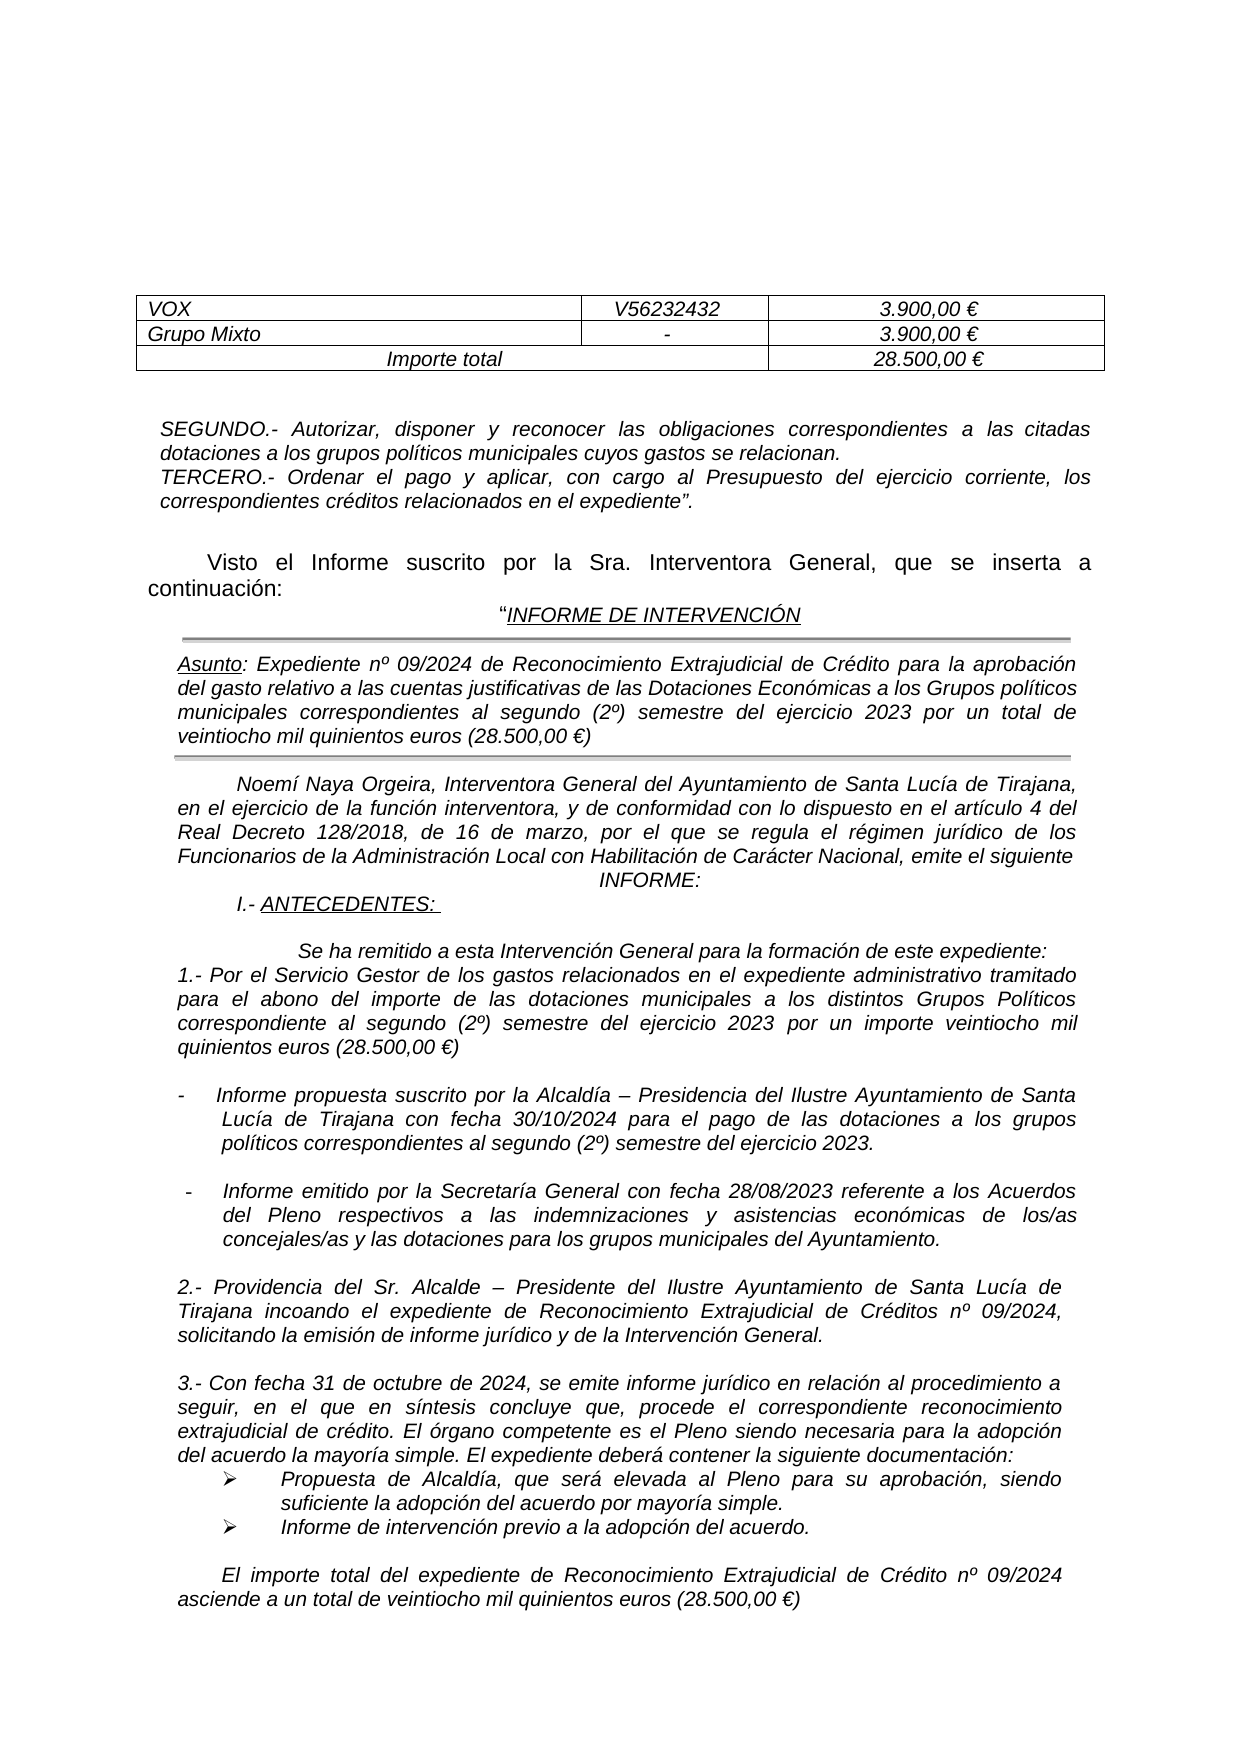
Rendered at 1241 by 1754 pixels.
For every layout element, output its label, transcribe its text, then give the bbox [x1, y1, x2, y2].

text SEGUNDO.- Autorizar, disponer y reconocer las obligaciones correspondientes a las citadas dotaciones a los grupos políticos municipales cuyos gastos se relacionan. [160, 417, 1091, 465]
text 1.- Por el Servicio Gestor de los gastos relacionados en el expediente administrativo tramitado para el abono del importe de las dotaciones municipales a los distintos Grupos Políticos correspondiente al segundo (2º) semestre del ejercicio 2023 por un importe veintiocho mil quinientos euros (28.500,00 €) [177, 963, 1078, 1059]
table_cell VOX [137, 296, 581, 320]
text 2.- Providencia del Sr. Alcalde – Presidente del Ilustre Ayuntamiento de Santa Lucía de Tirajana incoando el expediente de Reconocimiento Extrajudicial de Créditos nº 09/2024, solicitando la emisión de informe jurídico y de la Intervención General. [177, 1275, 1063, 1347]
text Asunto: Expediente nº 09/2024 de Reconocimiento Extrajudicial de Crédito para la aprobación del gasto relativo a las cuentas justificativas de las Dotaciones Económicas a los Grupos políticos municipales correspondientes al segundo (2º) semestre del ejercicio 2023 por un total de veintiocho mil quinientos euros (28.500,00 €) [177, 652, 1078, 748]
text I.- ANTECEDENTES: [177, 891, 1063, 915]
text INFORME: [177, 867, 1063, 891]
list Informe emitido por la Secretaría General con fecha 28/08/2023 referente a los Acuerdos del Pleno respectivos a las indemnizaciones y asistencias económicas de los/as concejales/as y las dotaciones para los grupos municipales del Ayuntamiento. [185, 1179, 1078, 1251]
text El importe total del expediente de Reconocimiento Extrajudicial de Crédito nº 09/2024 asciende a un total de veintiocho mil quinientos euros (28.500,00 €) [177, 1563, 1063, 1611]
text Noemí Naya Orgeira, Interventora General del Ayuntamiento de Santa Lucía de Tirajana, en el ejercicio de la función interventora, y de conformidad con lo dispuesto en el artículo 4 del Real Decreto 128/2018, de 16 de marzo, por el que se regula el régimen jurídico de los Funcionarios de la Administración Local con Habilitación de Carácter Nacional, emite el siguiente [177, 772, 1078, 867]
subtitle “INFORME DE INTERVENCIÓN [177, 601, 1063, 628]
text - Informe propuesta suscrito por la Alcaldía – Presidencia del Ilustre Ayuntamiento de Santa Lucía de Tirajana con fecha 30/10/2024 para el pago de las dotaciones a los grupos políticos correspondientes al segundo (2º) semestre del ejercicio 2023. [177, 1083, 1078, 1155]
list Informe de intervención previo a la adopción del acuerdo. [222, 1514, 1063, 1539]
text TERCERO.- Ordenar el pago y aplicar, con cargo al Presupuesto del ejercicio corriente, los correspondientes créditos relacionados en el expediente”. [160, 465, 1091, 513]
text Visto el Informe suscrito por la Sra. Interventora General, que se inserta a continuación: [148, 549, 1092, 601]
table_cell Importe total [137, 346, 768, 370]
table_cell 28.500,00 € [769, 346, 1104, 370]
table_cell 3.900,00 € [769, 296, 1104, 320]
table_cell 3.900,00 € [769, 321, 1104, 345]
table_cell Grupo Mixto [137, 321, 581, 345]
table_cell - [582, 321, 768, 345]
list Propuesta de Alcaldía, que será elevada al Pleno para su aprobación, siendo suficiente la adopción del acuerdo por mayoría simple. [222, 1467, 1063, 1514]
text Se ha remitido a esta Intervención General para la formación de este expediente: [177, 939, 1078, 963]
table_cell V56232432 [582, 296, 768, 320]
text 3.- Con fecha 31 de octubre de 2024, se emite informe jurídico en relación al procedimiento a seguir, en el que en síntesis concluye que, procede el correspondiente reconocimiento extrajudicial de crédito. El órgano competente es el Pleno siendo necesaria para la adopción del acuerdo la mayoría simple. El expediente deberá contener la siguiente documentación: [177, 1371, 1063, 1467]
